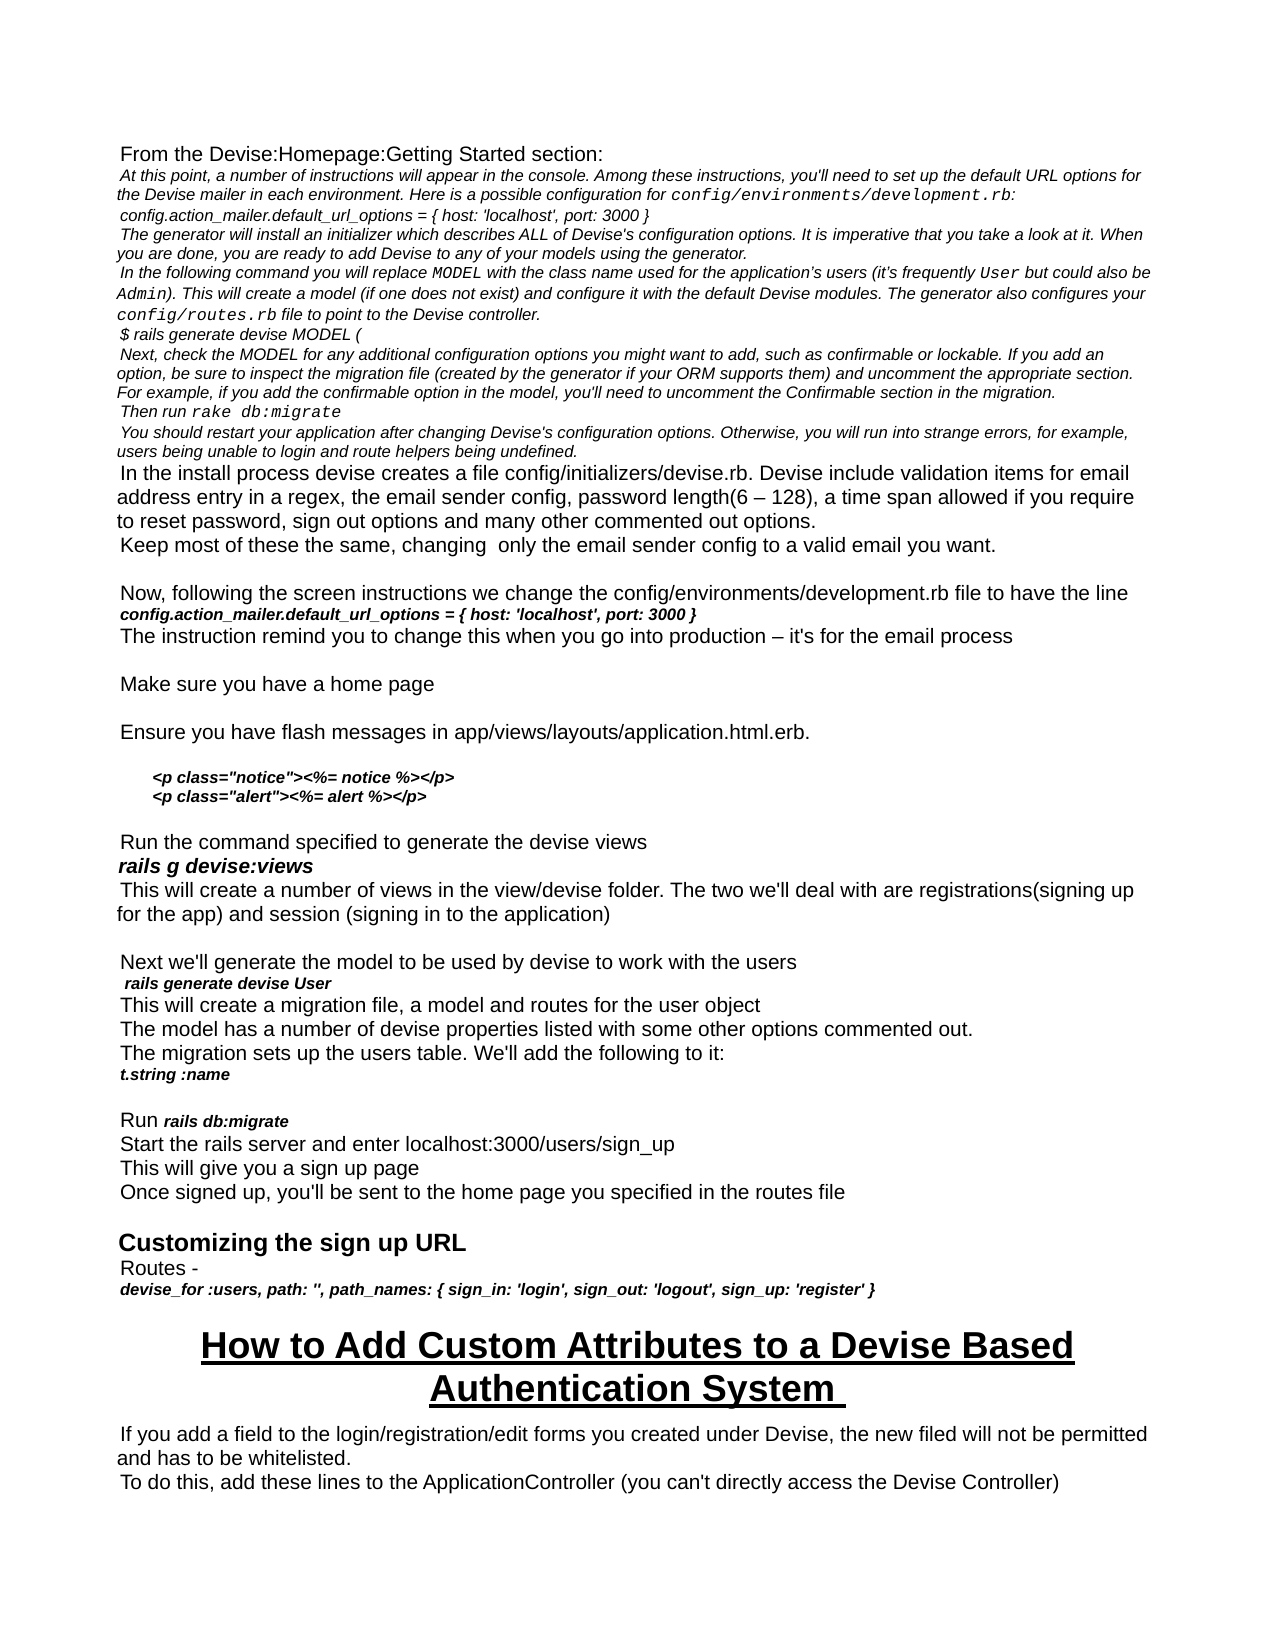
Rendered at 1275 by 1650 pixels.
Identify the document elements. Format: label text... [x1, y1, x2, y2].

text Ensure you have flash messages in app/views/layouts/application.html.erb. [117, 719, 1157, 743]
text Next we'll generate the model to be used by devise to work with the users [117, 949, 1157, 973]
text Once signed up, you'll be sent to the home page you specified in the routes file [117, 1179, 1157, 1203]
text Keep most of these the same, changing only the email sender config to a valid email you want. [117, 533, 1157, 557]
text rails generate devise User [117, 973, 1157, 993]
text This will create a migration file, a model and routes for the user object [117, 993, 1157, 1017]
text In the following command you will replace MODEL with the class name used for the application’s users (it’s frequently User but could also be Admin). This will create a model (if one does not exist) and configure it with the default Devise modules. The generator also configures your config/routes.rb file to point to the Devise controller. [117, 263, 1157, 325]
text To do this, add these lines to the ApplicationController (you can't directly access the Devise Controller) [117, 1470, 1157, 1494]
text <p class="notice"><%= notice %></p> [117, 767, 1157, 787]
text The instruction remind you to change this when you go into production – it's for the email process [117, 624, 1157, 648]
text Then run rake db:migrate [117, 402, 1157, 422]
subtitle Customizing the sign up URL [118, 1227, 1157, 1256]
text This will create a number of views in the view/devise folder. The two we'll deal with are registrations(signing up for the app) and session (signing in to the application) [117, 878, 1157, 926]
text Now, following the screen instructions we change the config/environments/development.rb file to have the line [117, 581, 1157, 604]
text In the install process devise creates a file config/initializers/devise.rb. Devise include validation items for email address entry in a regex, the email sender config, password length(6 – 128), a time span allowed if you require to reset password, sign out options and many other commented out options. [117, 461, 1157, 533]
text The model has a number of devise properties listed with some other options commented out. [117, 1017, 1157, 1041]
text Start the rails server and enter localhost:3000/users/sign_up [117, 1132, 1157, 1156]
text config.action_mailer.default_url_options = { host: 'localhost', port: 3000 } [117, 604, 1157, 624]
text If you add a field to the login/registration/edit forms you created under Devise, the new filed will not be permitted and has to be whitelisted. [117, 1422, 1157, 1470]
text Make sure you have a home page [117, 672, 1157, 696]
text Routes - [117, 1256, 1157, 1280]
text config.action_mailer.default_url_options = { host: 'localhost', port: 3000 } [117, 206, 1157, 225]
text rails g devise:views [118, 854, 1157, 878]
subtitle How to Add Custom Attributes to a Devise Based Authentication System [118, 1323, 1157, 1409]
text devise_for :users, path: '', path_names: { sign_in: 'login', sign_out: 'logout', sign_up: 'register' } [117, 1280, 1157, 1299]
text The generator will install an initializer which describes ALL of Devise's configuration options. It is imperative that you take a look at it. When you are done, you are ready to add Devise to any of your models using the generator. [117, 225, 1157, 263]
text From the Devise:Homepage:Getting Started section: [117, 142, 1157, 166]
text <p class="alert"><%= alert %></p> [117, 787, 1157, 806]
text This will give you a sign up page [117, 1156, 1157, 1179]
text At this point, a number of instructions will appear in the console. Among these instructions, you'll need to set up the default URL options for the Devise mailer in each environment. Here is a possible configuration for config/environments/development.rb: [117, 166, 1157, 206]
text You should restart your application after changing Devise's configuration options. Otherwise, you will run into strange errors, for example, users being unable to login and route helpers being undefined. [117, 422, 1157, 461]
text Next, check the MODEL for any additional configuration options you might want to add, such as confirmable or lockable. If you add an option, be sure to inspect the migration file (created by the generator if your ORM supports them) and uncomment the appropriate section. For example, if you add the confirmable option in the model, you'll need to uncomment the Confirmable section in the migration. [117, 344, 1157, 402]
text The migration sets up the users table. We'll add the following to it: [117, 1041, 1157, 1064]
text Run the command specified to generate the devise views [117, 830, 1157, 854]
text t.string :name [117, 1064, 1157, 1084]
text $ rails generate devise MODEL ( [117, 325, 1157, 344]
text Run rails db:migrate [117, 1108, 1157, 1132]
